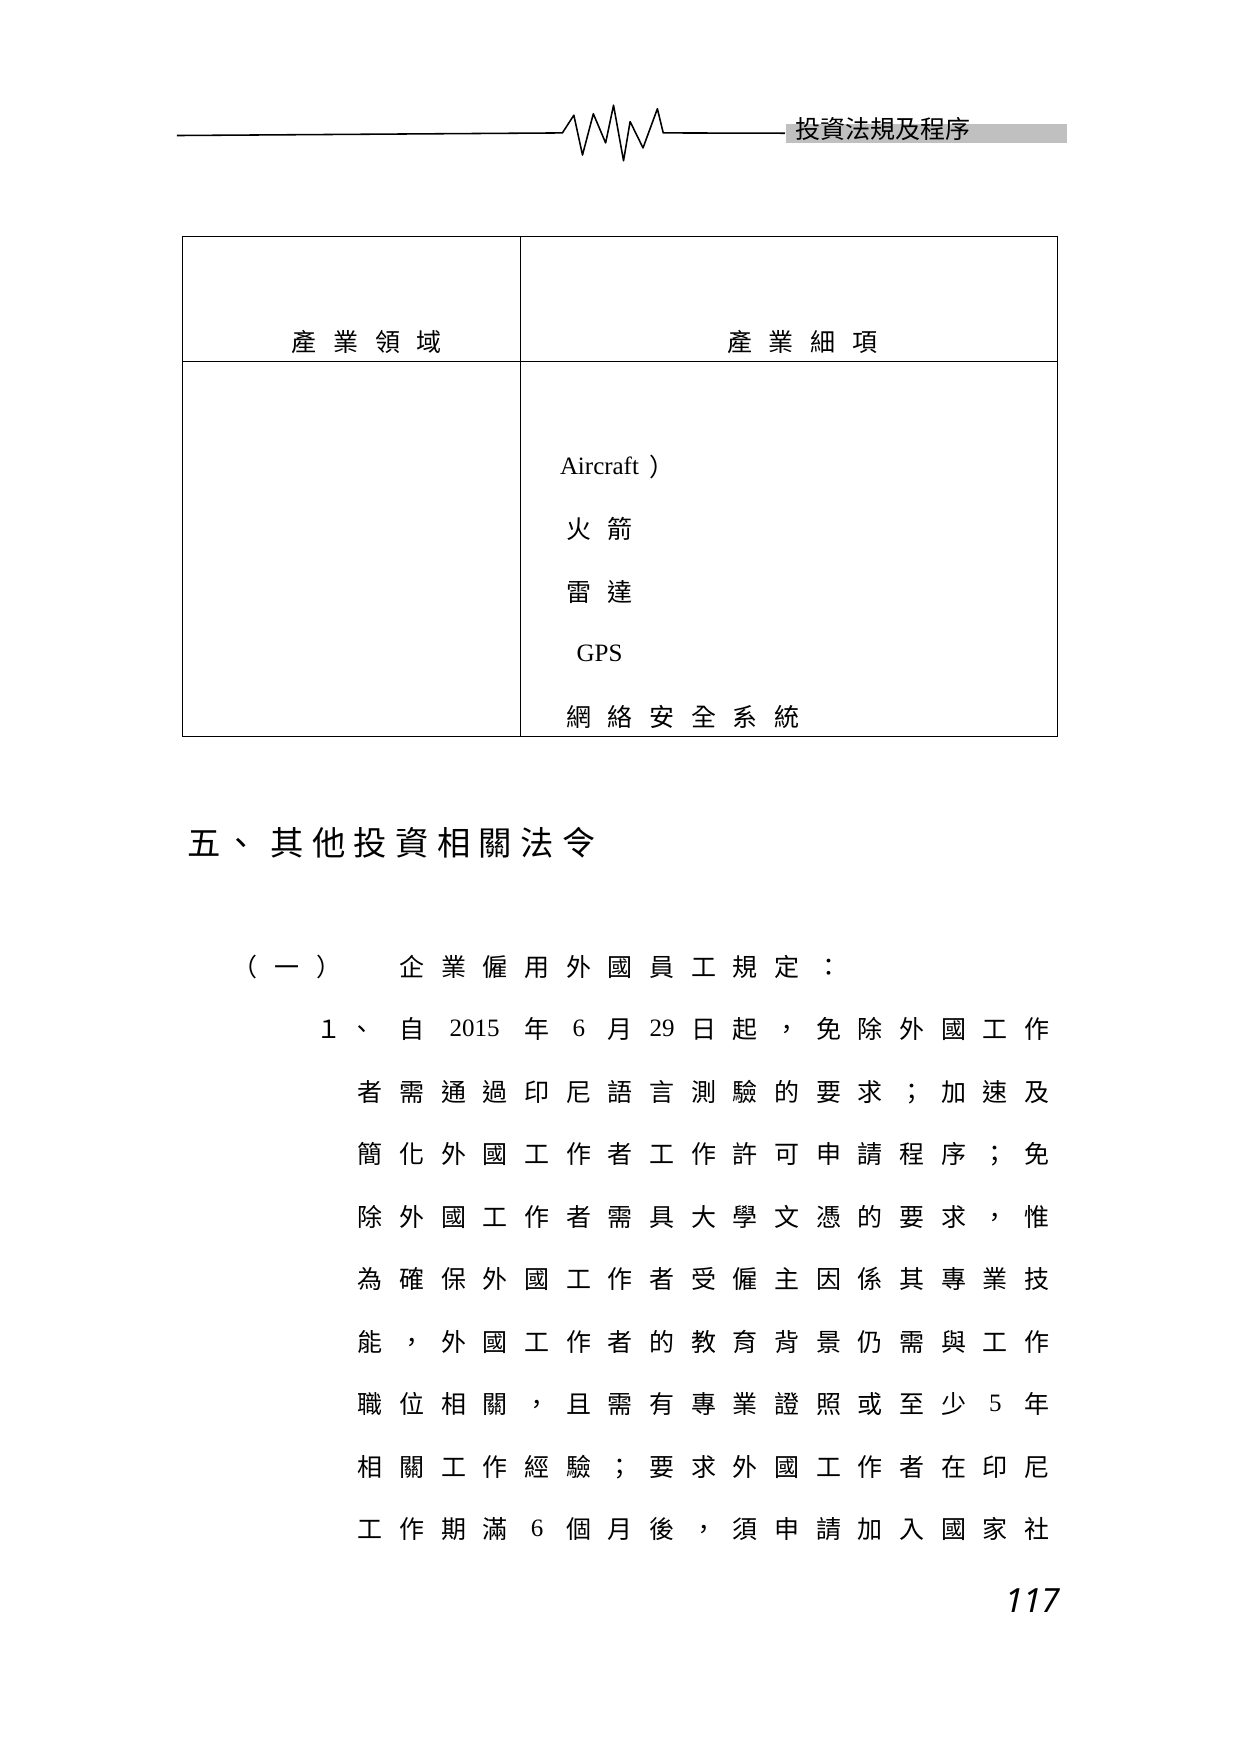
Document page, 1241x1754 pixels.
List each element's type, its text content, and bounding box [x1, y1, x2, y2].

text 五、其他投資相關法令 [183, 799, 1058, 861]
table_header 產業細項 [521, 237, 1057, 361]
text （一） 企業僱用外國員工規定： [207, 924, 1058, 986]
table_cell [183, 362, 520, 736]
text １、自2015年6月29日起，免除外國工作者需通過印尼語言測驗的要求；加速及簡化外國工作者工作許可申請程序；免除外國工作者需具大學文憑的要求，惟為確保外國工作者受僱主因係其專業技能，外國工作者的教育背景仍需與工作職位相關，且需有專業證照或至少5年相關工作經驗；要求外國工作者在印尼工作期滿6個月後，須申請加入國家社 [281, 986, 1058, 1549]
table_cell Aircraft） 火箭 雷達 GPS 網絡安全系統 [521, 362, 1057, 736]
table_header 產業領域 [183, 237, 520, 361]
